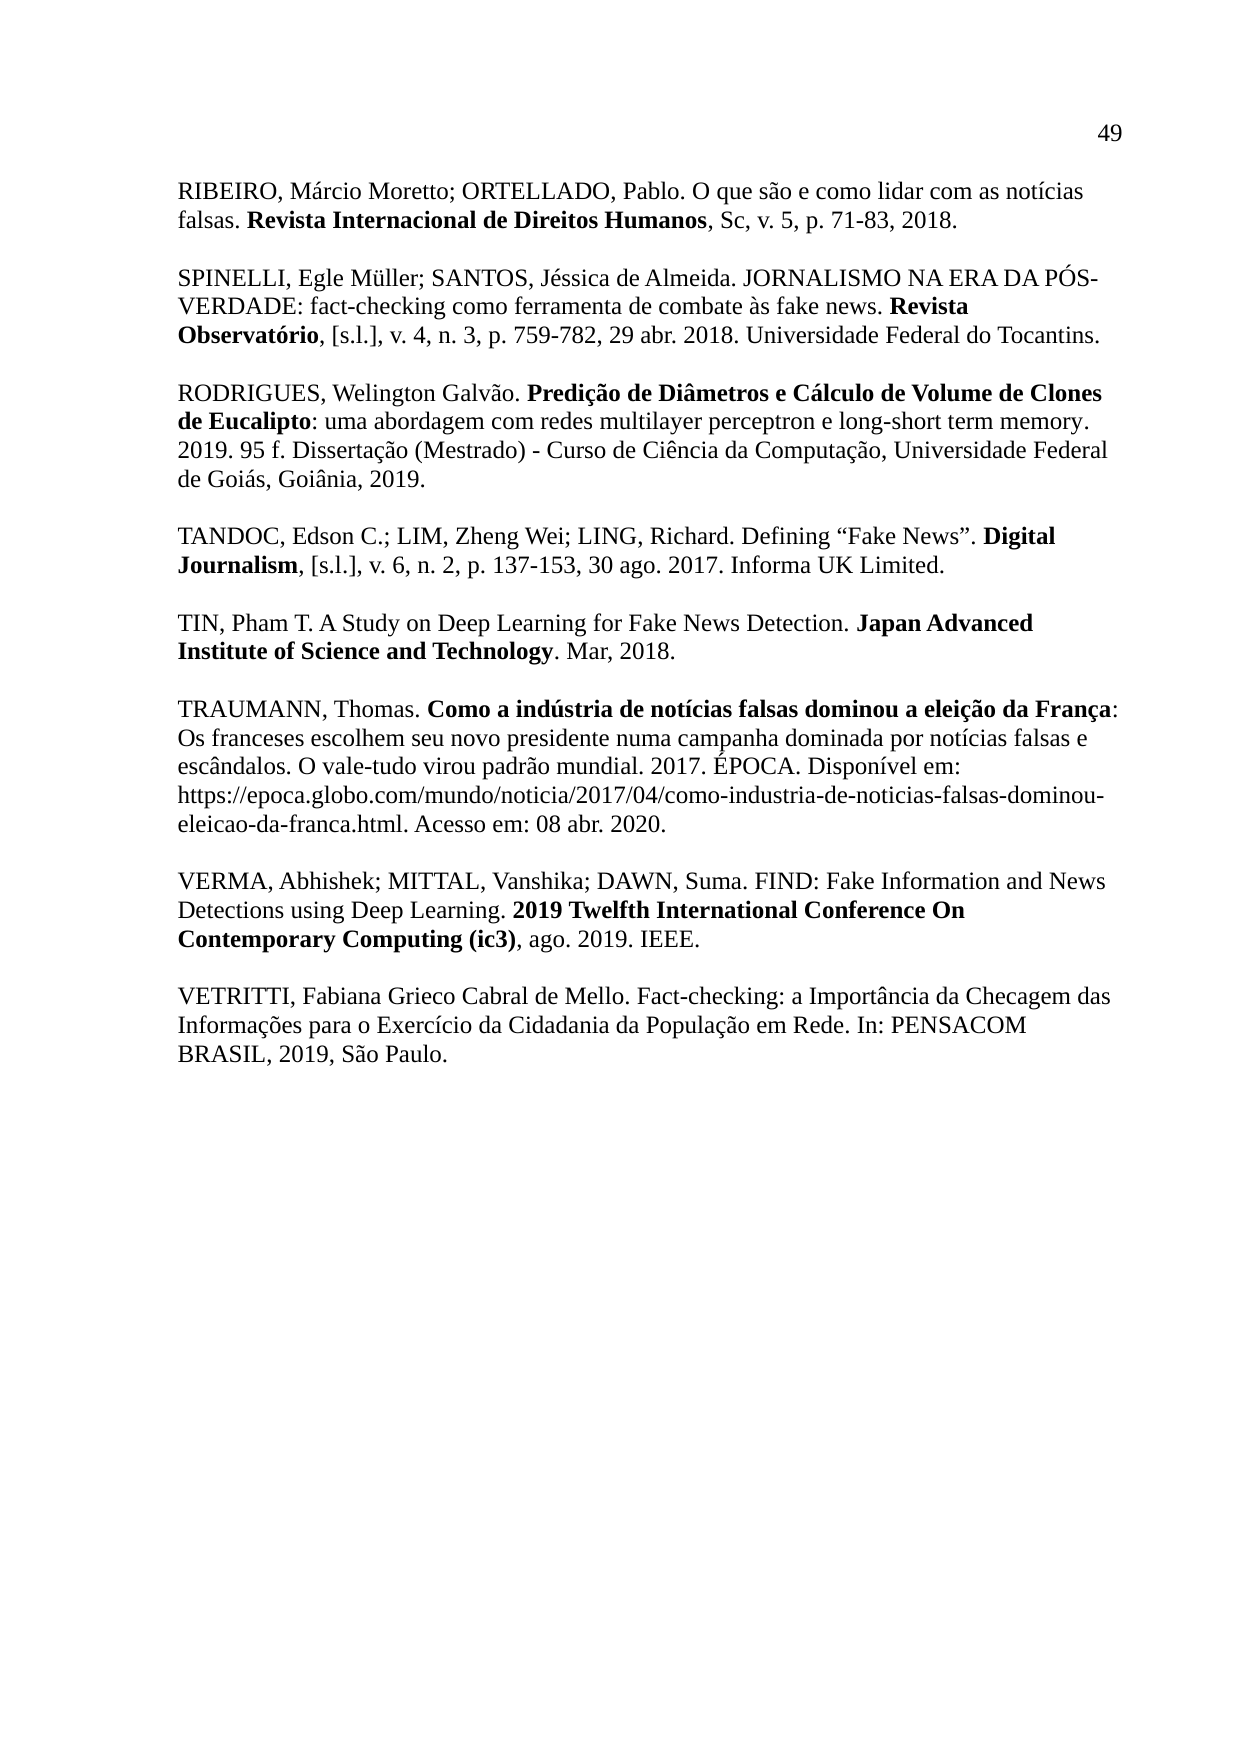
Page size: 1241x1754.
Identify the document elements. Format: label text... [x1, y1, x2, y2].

text VERMA, Abhishek; MITTAL, Vanshika; DAWN, Suma. FIND: Fake Information and News Detections using Deep Learning. 2019 Twelfth International Conference On Contemporary Computing (ic3), ago. 2019. IEEE. [177, 866, 1122, 953]
text RODRIGUES, Welington Galvão. Predição de Diâmetros e Cálculo de Volume de Clones de Eucalipto: uma abordagem com redes multilayer perceptron e long-short term memory. 2019. 95 f. Dissertação (Mestrado) - Curso de Ciência da Computação, Universidade Federal de Goiás, Goiânia, 2019. [177, 378, 1122, 493]
text SPINELLI, Egle Müller; SANTOS, Jéssica de Almeida. JORNALISMO NA ERA DA PÓS-VERDADE: fact-checking como ferramenta de combate às fake news. Revista Observatório, [s.l.], v. 4, n. 3, p. 759-782, 29 abr. 2018. Universidade Federal do Tocantins. [177, 263, 1122, 349]
text VETRITTI, Fabiana Grieco Cabral de Mello. Fact-checking: a Importância da Checagem das Informações para o Exercício da Cidadania da População em Rede. In: PENSACOM BRASIL, 2019, São Paulo. [177, 981, 1122, 1068]
text TRAUMANN, Thomas. Como a indústria de notícias falsas dominou a eleição da França: Os franceses escolhem seu novo presidente numa campanha dominada por notícias falsas e escândalos. O vale-tudo virou padrão mundial. 2017. ÉPOCA. Disponível em: https://epoca.globo.com/mundo/noticia/2017/04/como-industria-de-noticias-falsas-dominou-eleicao-da-franca.html. Acesso em: 08 abr. 2020. [177, 694, 1122, 838]
text RIBEIRO, Márcio Moretto; ORTELLADO, Pablo. O que são e como lidar com as notícias falsas. Revista Internacional de Direitos Humanos, Sc, v. 5, p. 71-83, 2018. [177, 176, 1122, 234]
text TIN, Pham T. A Study on Deep Learning for Fake News Detection. Japan Advanced Institute of Science and Technology. Mar, 2018. [177, 608, 1122, 665]
text TANDOC, Edson C.; LIM, Zheng Wei; LING, Richard. Defining “Fake News”. Digital Journalism, [s.l.], v. 6, n. 2, p. 137-153, 30 ago. 2017. Informa UK Limited. [177, 521, 1122, 579]
